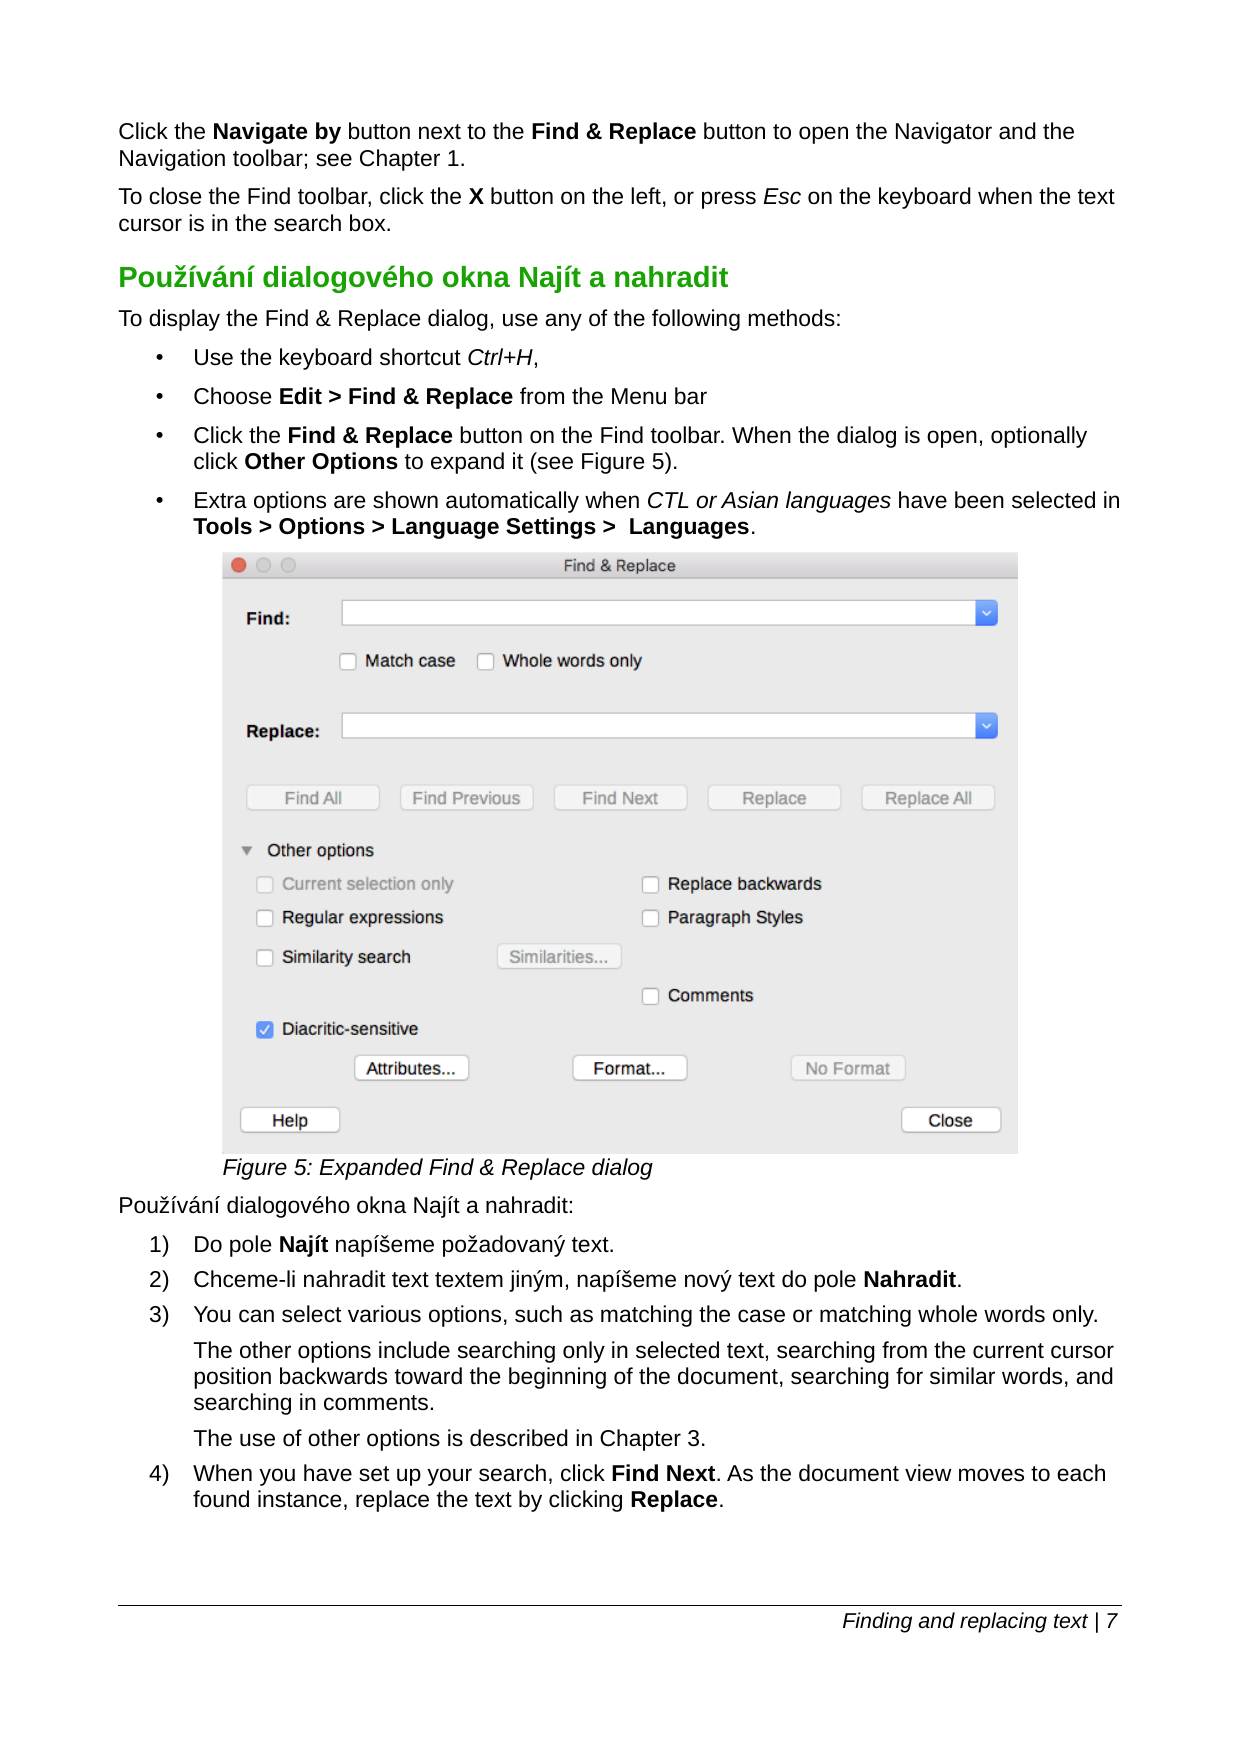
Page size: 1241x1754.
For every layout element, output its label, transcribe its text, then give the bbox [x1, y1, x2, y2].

list The use of other options is described in Chapter 3. [193, 1424, 1122, 1451]
list Click the Find & Replace button on the Find toolbar. When the dialog is open, optionally click Other Options to expand it (see Figure 5). [156, 422, 1122, 474]
list Chceme-li nahradit text textem jiným, napíšeme nový text do pole Nahradit. [169, 1266, 1122, 1292]
list Use the keyboard shortcut Ctrl+H, [156, 344, 1122, 370]
subtitle Používání dialogového okna Najít a nahradit [118, 260, 1122, 293]
text Click the Navigate by button next to the Find & Replace button to open the Navigator and the Navigation toolbar; see Chapter 1. [118, 118, 1122, 171]
text To close the Find toolbar, click the X button on the left, or press Esc on the keyboard when the text cursor is in the search box. [118, 183, 1122, 236]
list When you have set up your search, click Find Next. As the document view moves to each found instance, replace the text by clicking Replace. [169, 1460, 1122, 1512]
list Do pole Najít napíšeme požadovaný text. [169, 1231, 1122, 1257]
list You can select various options, such as matching the case or matching whole words only. [169, 1301, 1122, 1328]
list Choose Edit > Find & Replace from the Menu bar [156, 383, 1122, 409]
list The other options include searching only in selected text, searching from the current cursor position backwards toward the beginning of the document, searching for similar words, and searching in comments. [193, 1337, 1122, 1416]
text Figure 5: Expanded Find & Replace dialog [222, 1154, 1018, 1180]
text To display the Find & Replace dialog, use any of the following methods: [118, 305, 1122, 331]
list Extra options are shown automatically when CTL or Asian languages have been selected in Tools > Options > Language Settings > Languages. [156, 487, 1122, 539]
list Používání dialogového okna Najít a nahradit: [118, 1192, 1122, 1218]
picture [222, 552, 1018, 1154]
